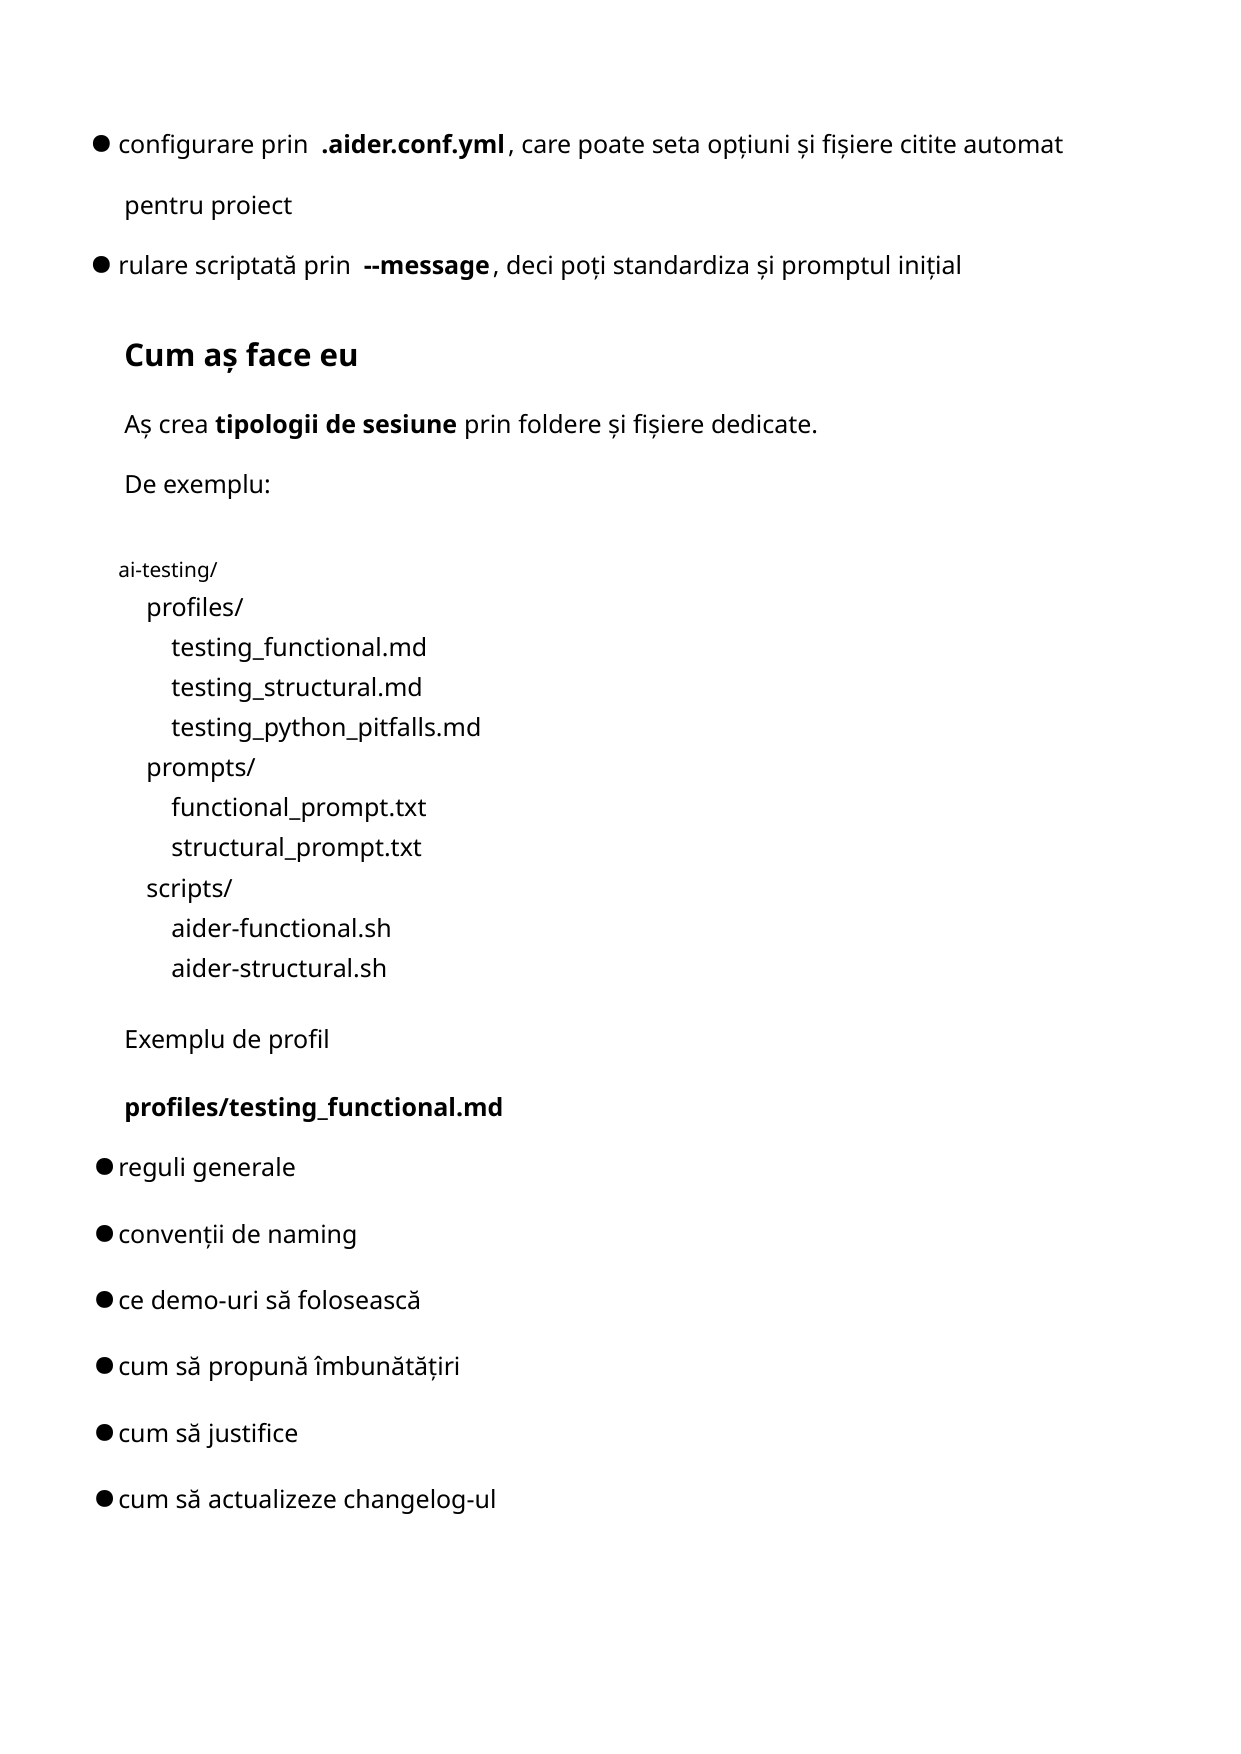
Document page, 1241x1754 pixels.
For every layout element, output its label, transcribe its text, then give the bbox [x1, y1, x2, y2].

text Aș crea tipologii de sesiune prin foldere și fișiere dedicate. [119, 401, 1122, 444]
text [236, 867, 1122, 907]
list cum să justifice [119, 1409, 1122, 1452]
text scripts/ [119, 868, 235, 907]
text [247, 586, 1122, 627]
text aider-functional.sh [119, 908, 395, 947]
list cum să propună îmbunătățiri [119, 1343, 1122, 1386]
list reguli generale [119, 1144, 1122, 1187]
text [391, 947, 1122, 987]
text aider-structural.sh [119, 949, 390, 987]
text structural_prompt.txt [119, 828, 425, 867]
text [485, 707, 1122, 747]
text profiles/testing_functional.md [119, 1084, 1122, 1127]
text [426, 827, 1122, 867]
list ce demo-uri să folosească [119, 1277, 1122, 1320]
subtitle Exemplu de profil [119, 1017, 1122, 1059]
text [221, 552, 1122, 586]
text De exemplu: [119, 461, 1122, 507]
subtitle Cum aș face eu [119, 326, 1122, 378]
text testing_python_pitfalls.md [119, 708, 484, 747]
text [427, 667, 1122, 707]
list configurare prin .aider.conf.yml, care poate seta opțiuni și fișiere citite automat pentru proiect [119, 122, 1122, 224]
text ai-testing/ [118, 553, 220, 586]
text [396, 907, 1122, 947]
list rulare scriptată prin --message, deci poți standardiza și promptul inițial [119, 241, 1122, 284]
text profiles/ [119, 587, 246, 626]
text [431, 627, 1122, 667]
list cum să actualizeze changelog-ul [119, 1476, 1122, 1522]
text functional_prompt.txt [119, 788, 429, 827]
text prompts/ [119, 748, 258, 787]
text testing_structural.md [119, 668, 426, 707]
text [430, 787, 1122, 827]
text [259, 747, 1122, 787]
text testing_functional.md [119, 628, 430, 666]
list convenții de naming [119, 1210, 1122, 1253]
